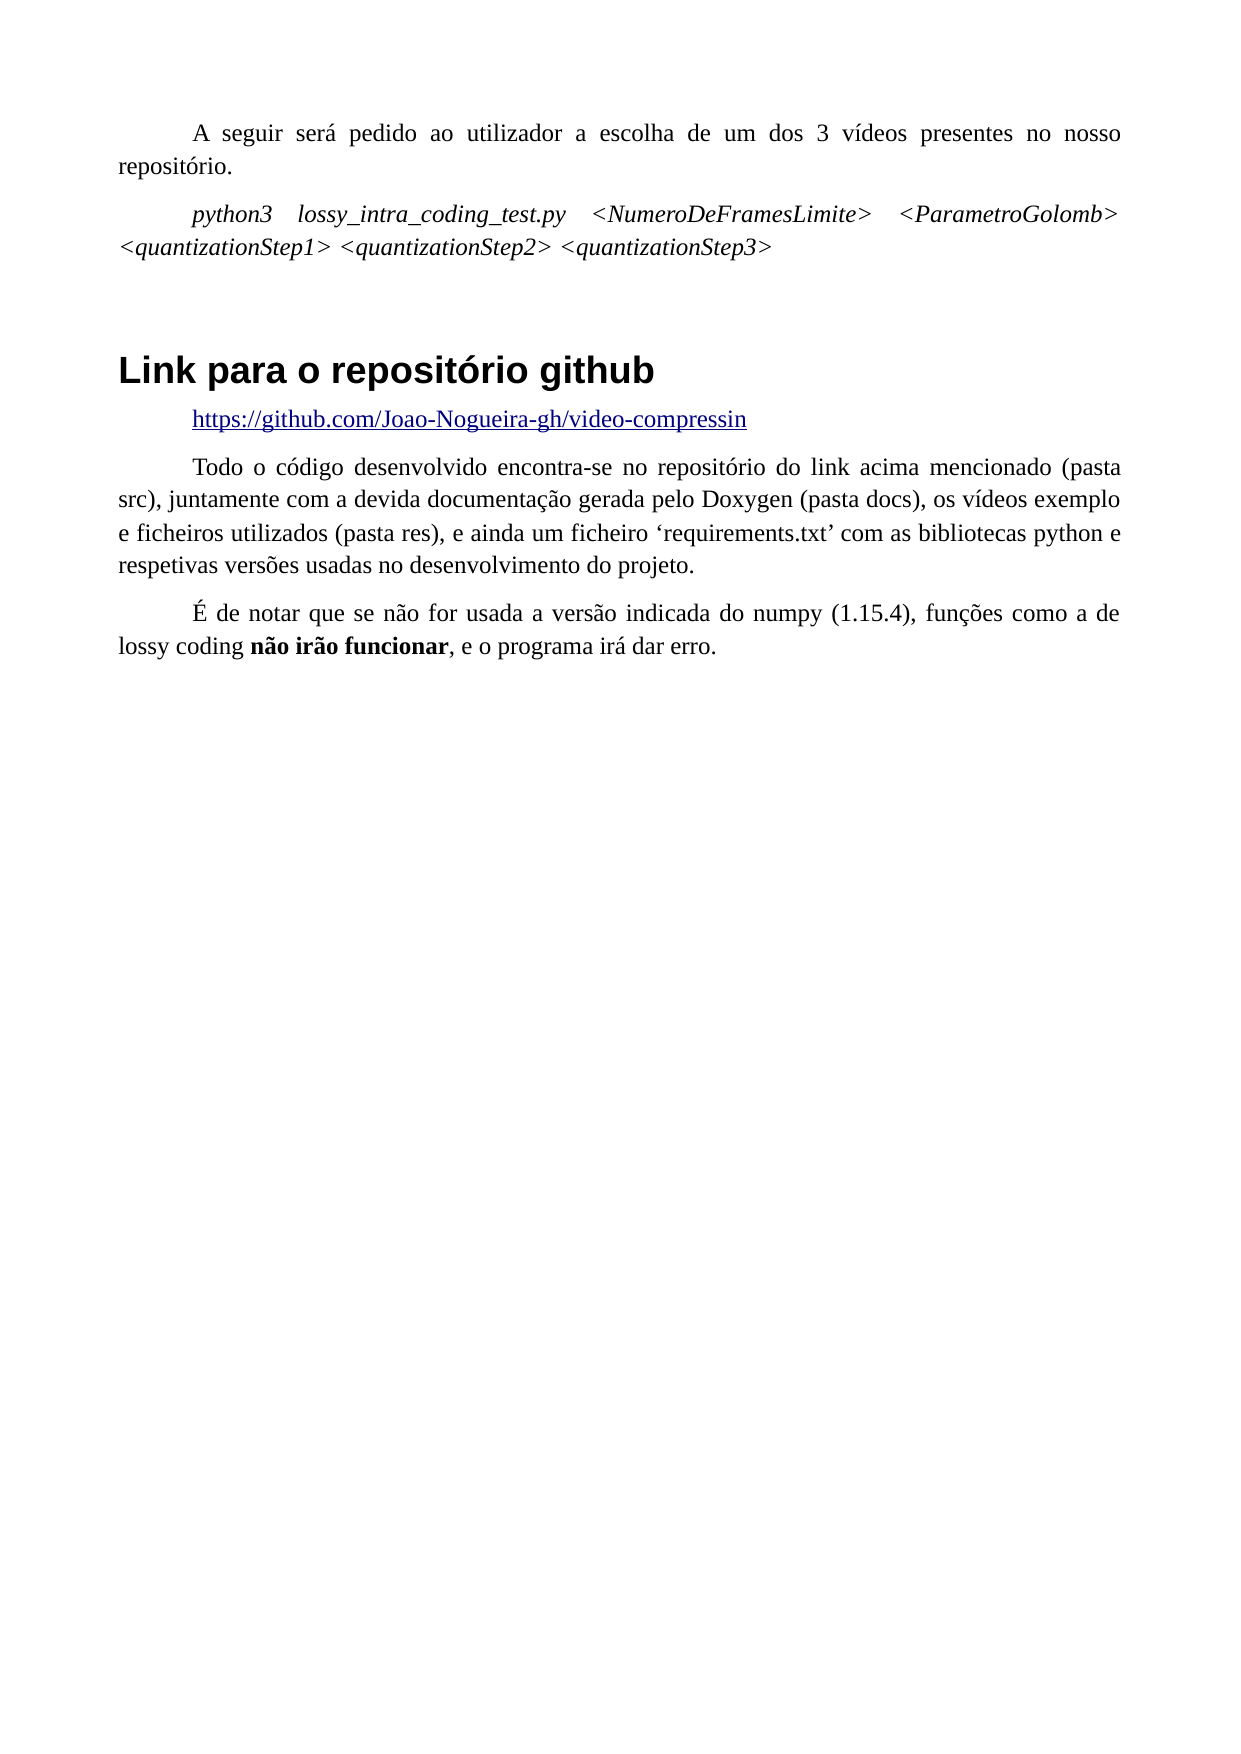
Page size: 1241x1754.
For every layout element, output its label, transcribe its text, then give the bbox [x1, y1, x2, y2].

text https://github.com/Joao-Nogueira-gh/video-compressin [118, 404, 1122, 433]
text python3 lossy_intra_coding_test.py <NumeroDeFramesLimite> <ParametroGolomb> <quantizationStep1> <quantizationStep2> <quantizationStep3> [118, 199, 1122, 261]
text Todo o código desenvolvido encontra-se no repositório do link acima mencionado (pasta src), juntamente com a devida documentação gerada pelo Doxygen (pasta docs), os vídeos exemplo e ficheiros utilizados (pasta res), e ainda um ficheiro ‘requirements.txt’ com as bibliotecas python e respetivas versões usadas no desenvolvimento do projeto. [118, 452, 1122, 579]
text A seguir será pedido ao utilizador a escolha de um dos 3 vídeos presentes no nosso repositório. [118, 118, 1122, 180]
subtitle Link para o repositório github [118, 348, 1122, 391]
text É de notar que se não for usada a versão indicada do numpy (1.15.4), funções como a de lossy coding não irão funcionar, e o programa irá dar erro. [118, 598, 1122, 660]
